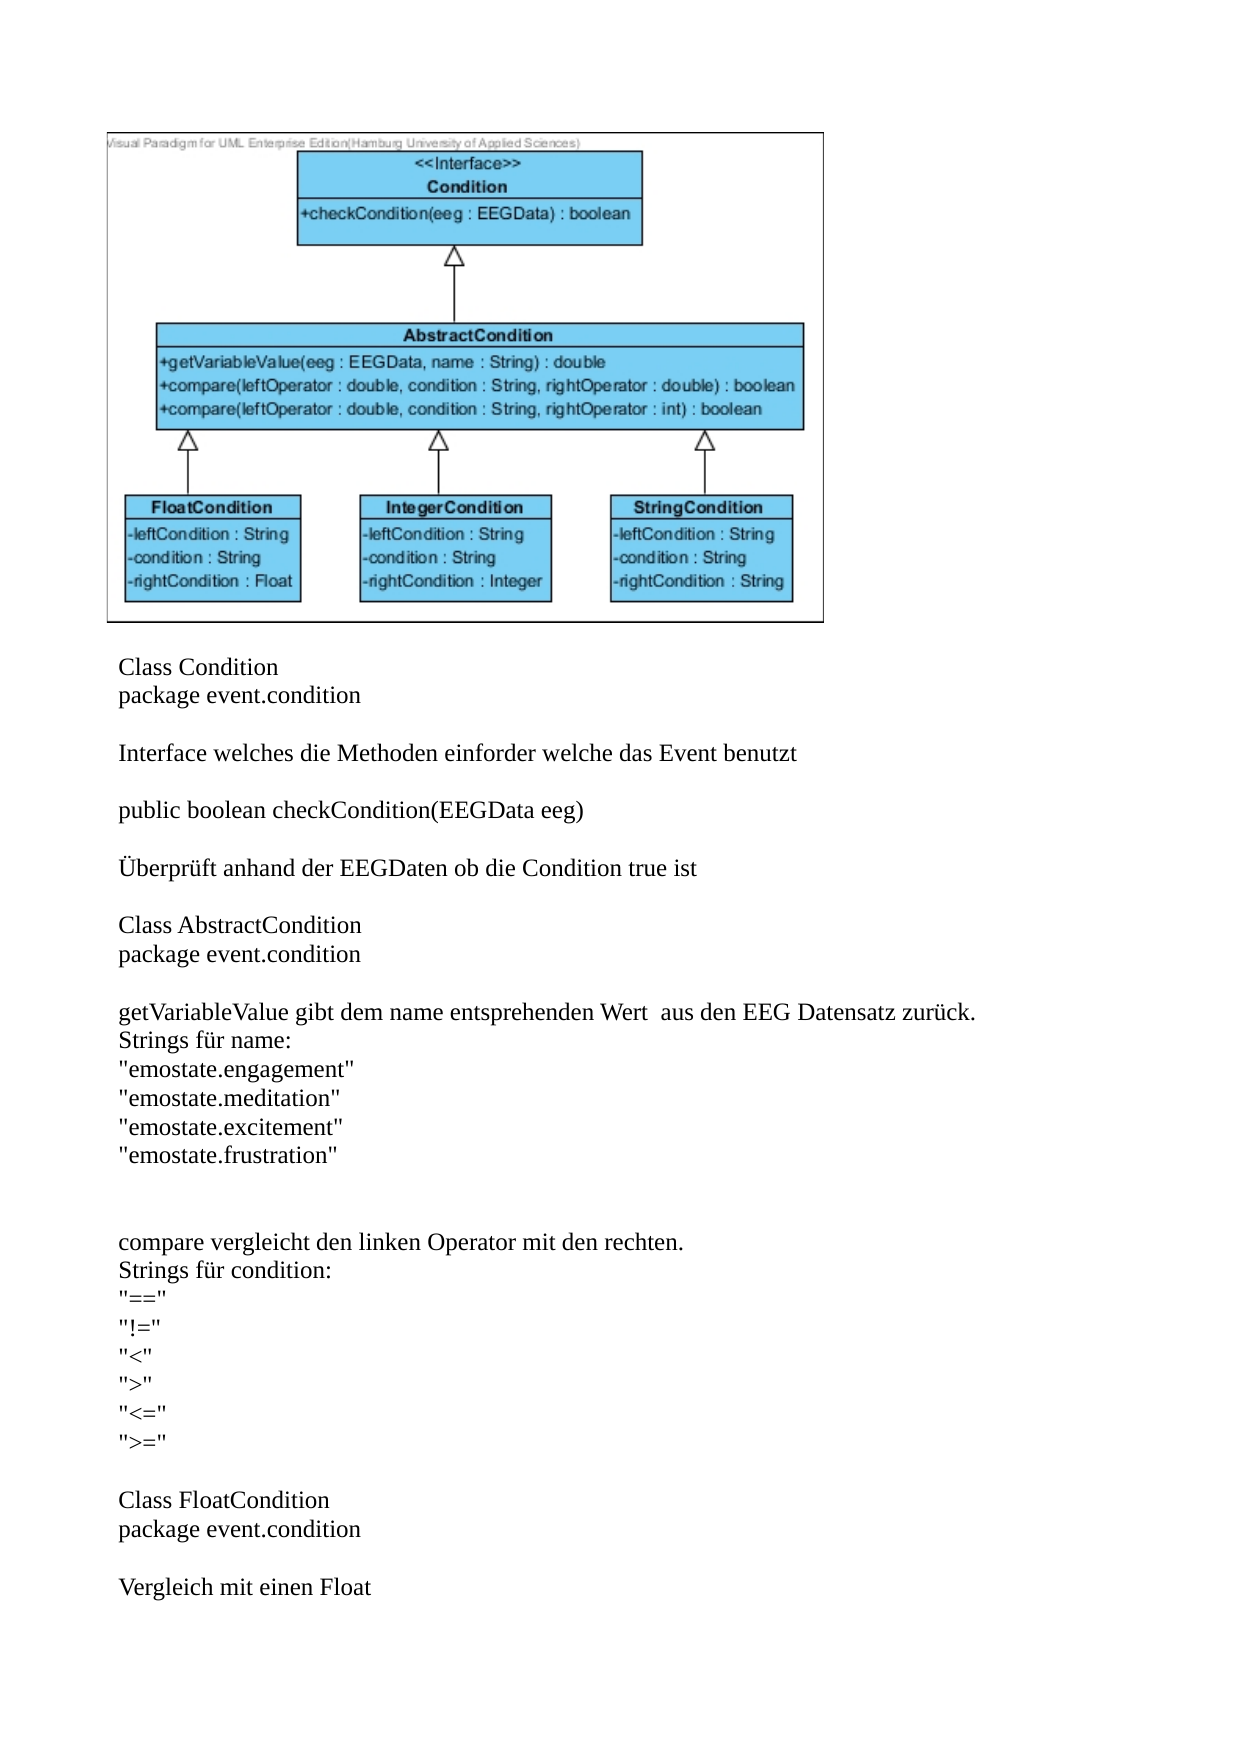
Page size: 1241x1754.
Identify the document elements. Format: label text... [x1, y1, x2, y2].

text package event.condition [118, 939, 1122, 968]
text "<" [118, 1342, 1122, 1370]
text "emostate.frustration" [118, 1140, 1122, 1169]
text Vergleich mit einen Float [118, 1572, 1122, 1600]
text "<=" [118, 1399, 1122, 1428]
text getVariableValue gibt dem name entsprehenden Wert aus den EEG Datensatz zurück. [118, 997, 1122, 1025]
text "emostate.engagement" [118, 1054, 1122, 1083]
text "emostate.excitement" [118, 1112, 1122, 1140]
text Überprüft anhand der EEGDaten ob die Condition true ist [118, 853, 1122, 882]
text Class Condition [118, 652, 1122, 680]
text public boolean checkCondition(EEGData eeg) [118, 795, 1122, 824]
text "==" [118, 1284, 1122, 1313]
picture [106, 132, 824, 623]
text compare vergleicht den linken Operator mit den rechten. [118, 1227, 1122, 1255]
text ">" [118, 1370, 1122, 1399]
text Strings für condition: [118, 1255, 1122, 1284]
text package event.condition [118, 1514, 1122, 1543]
text Strings für name: [118, 1025, 1122, 1054]
text "emostate.meditation" [118, 1083, 1122, 1112]
text ">=" [118, 1428, 1122, 1457]
text package event.condition [118, 680, 1122, 709]
text Interface welches die Methoden einforder welche das Event benutzt [118, 738, 1122, 767]
text "!=" [118, 1313, 1122, 1342]
text Class AbstractCondition [118, 910, 1122, 939]
text Class FloatCondition [118, 1485, 1122, 1514]
